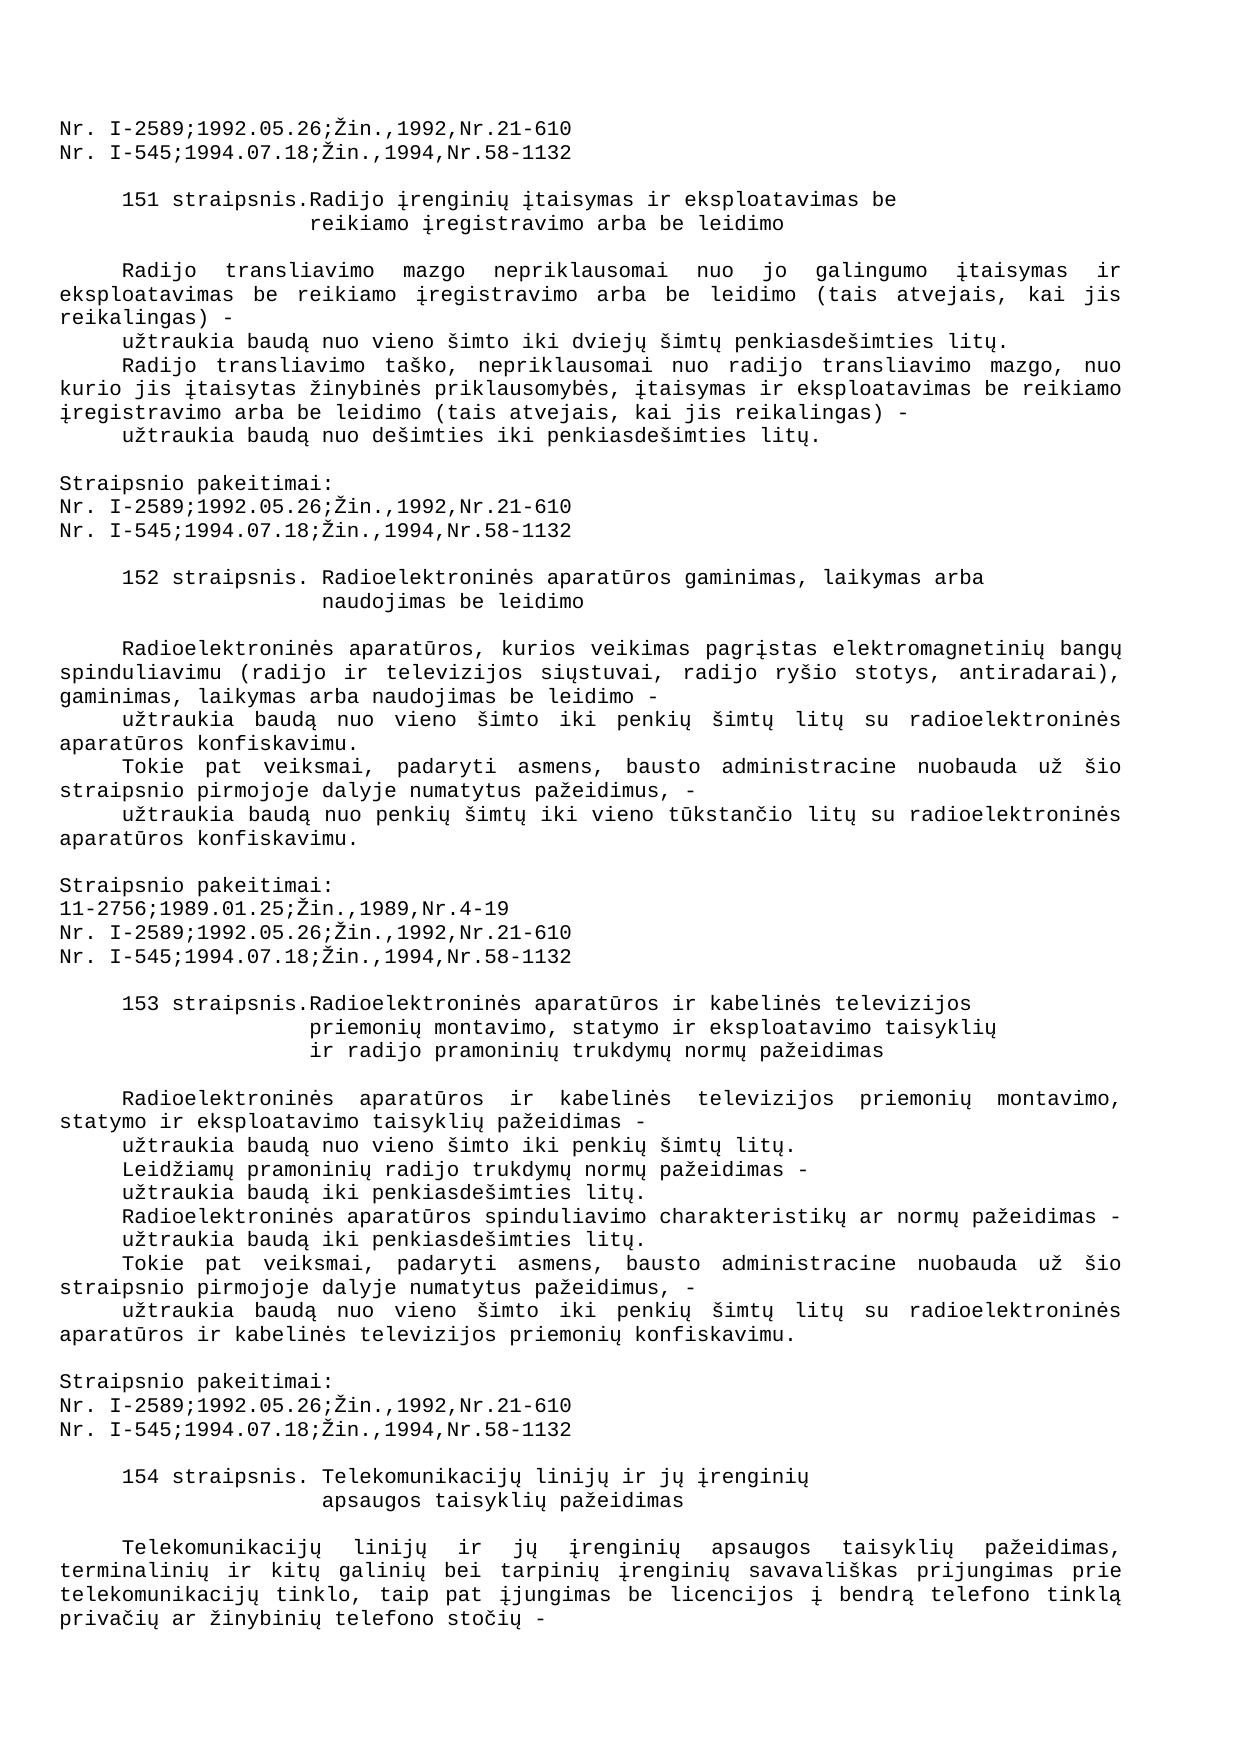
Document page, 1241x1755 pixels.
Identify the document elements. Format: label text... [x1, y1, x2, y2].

text užtraukia baudą nuo vieno šimto iki penkių šimtų litų. [59, 1135, 1122, 1158]
text Straipsnio pakeitimai: [59, 473, 1122, 496]
text Radioelektroninės aparatūros, kurios veikimas pagrįstas elektromagnetinių bangų spinduliavimu (radijo ir televizijos siųstuvai, radijo ryšio stotys, antiradarai), gaminimas, laikymas arba naudojimas be leidimo - [59, 638, 1122, 709]
text Telekomunikacijų linijų ir jų įrenginių apsaugos taisyklių pažeidimas, terminalinių ir kitų galinių bei tarpinių įrenginių savavališkas prijungimas prie telekomunikacijų tinklo, taip pat įjungimas be licencijos į bendrą telefono tinklą privačių ar žinybinių telefono stočių - [59, 1537, 1122, 1631]
text priemonių montavimo, statymo ir eksploatavimo taisyklių [59, 1017, 1122, 1040]
text ir radijo pramoninių trukdymų normų pažeidimas [59, 1040, 1122, 1064]
text užtraukia baudą nuo penkių šimtų iki vieno tūkstančio litų su radioelektroninės aparatūros konfiskavimu. [59, 804, 1122, 851]
text užtraukia baudą iki penkiasdešimties litų. [59, 1229, 1122, 1253]
text naudojimas be leidimo [59, 591, 1122, 615]
text 154 straipsnis. Telekomunikacijų linijų ir jų įrenginių [59, 1466, 1122, 1489]
text užtraukia baudą nuo vieno šimto iki penkių šimtų litų su radioelektroninės aparatūros ir kabelinės televizijos priemonių konfiskavimu. [59, 1300, 1122, 1348]
text Nr. I-545;1994.07.18;Žin.,1994,Nr.58-1132 [59, 142, 1122, 165]
text 152 straipsnis. Radioelektroninės aparatūros gaminimas, laikymas arba [59, 567, 1122, 591]
text Leidžiamų pramoninių radijo trukdymų normų pažeidimas - [59, 1158, 1122, 1182]
text Radioelektroninės aparatūros ir kabelinės televizijos priemonių montavimo, statymo ir eksploatavimo taisyklių pažeidimas - [59, 1088, 1122, 1135]
text užtraukia baudą iki penkiasdešimties litų. [59, 1182, 1122, 1206]
text Nr. I-545;1994.07.18;Žin.,1994,Nr.58-1132 [59, 1419, 1122, 1442]
text Nr. I-2589;1992.05.26;Žin.,1992,Nr.21-610 [59, 496, 1122, 520]
text Nr. I-2589;1992.05.26;Žin.,1992,Nr.21-610 [59, 1395, 1122, 1419]
text Nr. I-2589;1992.05.26;Žin.,1992,Nr.21-610 [59, 118, 1122, 142]
text Radioelektroninės aparatūros spinduliavimo charakteristikų ar normų pažeidimas - [59, 1206, 1122, 1229]
text reikiamo įregistravimo arba be leidimo [59, 213, 1122, 236]
text Tokie pat veiksmai, padaryti asmens, bausto administracine nuobauda už šio straipsnio pirmojoje dalyje numatytus pažeidimus, - [59, 757, 1122, 804]
text užtraukia baudą nuo vieno šimto iki penkių šimtų litų su radioelektroninės aparatūros konfiskavimu. [59, 709, 1122, 757]
text 11-2756;1989.01.25;Žin.,1989,Nr.4-19 [59, 898, 1122, 922]
text 151 straipsnis.Radijo įrenginių įtaisymas ir eksploatavimas be [59, 189, 1122, 213]
text Tokie pat veiksmai, padaryti asmens, bausto administracine nuobauda už šio straipsnio pirmojoje dalyje numatytus pažeidimus, - [59, 1253, 1122, 1300]
text Radijo transliavimo mazgo nepriklausomai nuo jo galingumo įtaisymas ir eksploatavimas be reikiamo įregistravimo arba be leidimo (tais atvejais, kai jis reikalingas) - [59, 260, 1122, 331]
text Nr. I-545;1994.07.18;Žin.,1994,Nr.58-1132 [59, 520, 1122, 544]
text užtraukia baudą nuo dešimties iki penkiasdešimties litų. [59, 426, 1122, 449]
text Radijo transliavimo taško, nepriklausomai nuo radijo transliavimo mazgo, nuo kurio jis įtaisytas žinybinės priklausomybės, įtaisymas ir eksploatavimas be reikiamo įregistravimo arba be leidimo (tais atvejais, kai jis reikalingas) - [59, 354, 1122, 426]
text užtraukia baudą nuo vieno šimto iki dviejų šimtų penkiasdešimties litų. [59, 331, 1122, 354]
text Straipsnio pakeitimai: [59, 1371, 1122, 1395]
text Nr. I-545;1994.07.18;Žin.,1994,Nr.58-1132 [59, 946, 1122, 969]
text 153 straipsnis.Radioelektroninės aparatūros ir kabelinės televizijos [59, 993, 1122, 1017]
text apsaugos taisyklių pažeidimas [59, 1489, 1122, 1513]
text Straipsnio pakeitimai: [59, 875, 1122, 898]
text Nr. I-2589;1992.05.26;Žin.,1992,Nr.21-610 [59, 922, 1122, 946]
